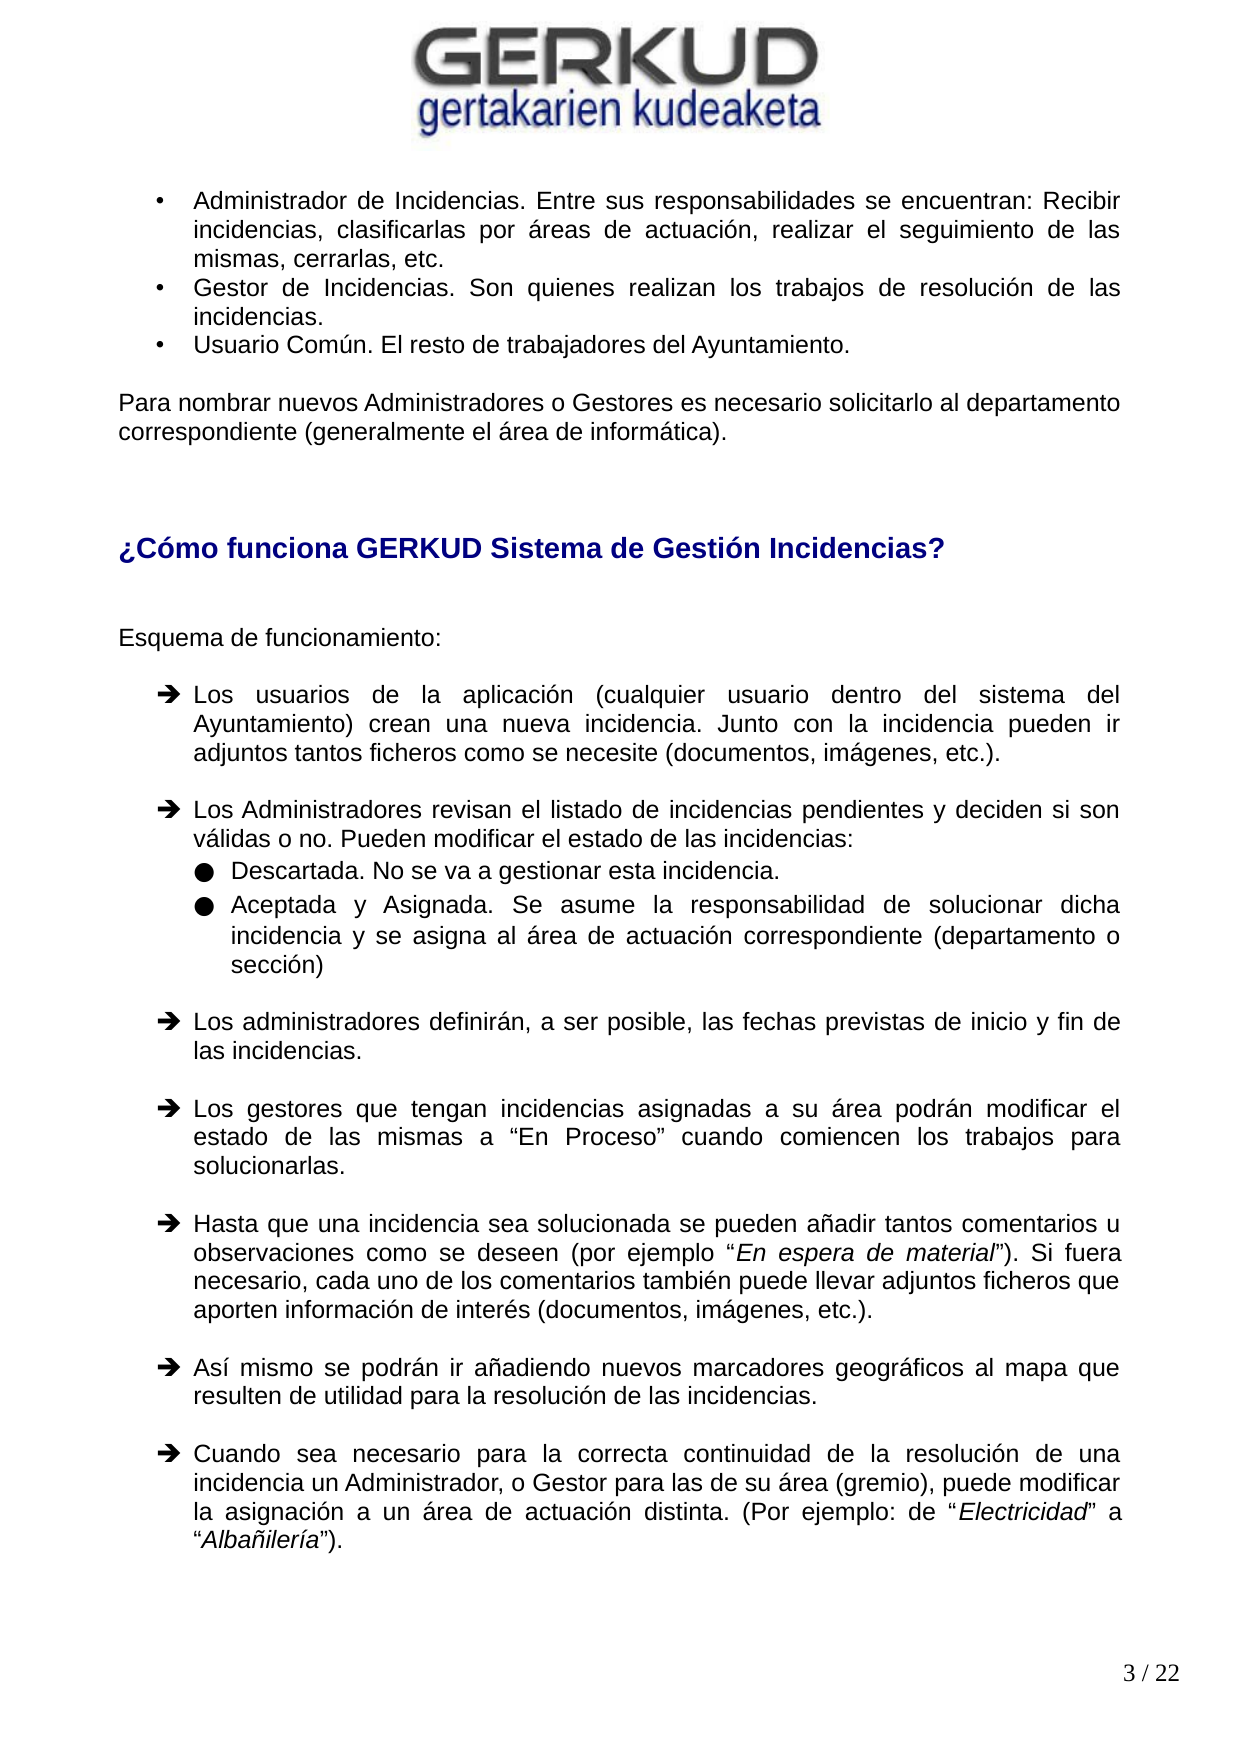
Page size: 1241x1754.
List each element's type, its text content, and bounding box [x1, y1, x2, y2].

list Descartada. No se va a gestionar esta incidencia. [193, 853, 1122, 887]
list Así mismo se podrán ir añadiendo nuevos marcadores geográficos al mapa que resulten de utilidad para la resolución de las incidencias. [156, 1352, 1122, 1410]
list Los administradores definirán, a ser posible, las fechas previstas de inicio y fin de las incidencias. [156, 1007, 1122, 1065]
list Cuando sea necesario para la correcta continuidad de la resolución de una incidencia un Administrador, o Gestor para las de su área (gremio), puede modificar la asignación a un área de actuación distinta. (Por ejemplo: de “Electricidad” a “Albañilería”). [156, 1439, 1122, 1554]
list Los usuarios de la aplicación (cualquier usuario dentro del sistema del Ayuntamiento) crean una nueva incidencia. Junto con la incidencia pueden ir adjuntos tantos ficheros como se necesite (documentos, imágenes, etc.). [156, 680, 1122, 766]
list Administrador de Incidencias. Entre sus responsabilidades se encuentran: Recibir incidencias, clasificarlas por áreas de actuación, realizar el seguimiento de las mismas, cerrarlas, etc. [156, 186, 1122, 273]
list Los gestores que tengan incidencias asignadas a su área podrán modificar el estado de las mismas a “En Proceso” cuando comiencen los trabajos para solucionarlas. [156, 1093, 1122, 1180]
text Esquema de funcionamiento: [118, 623, 1122, 651]
list Hasta que una incidencia sea solucionada se pueden añadir tantos comentarios u observaciones como se deseen (por ejemplo “En espera de material”). Si fuera necesario, cada uno de los comentarios también puede llevar adjuntos ficheros que aporten información de interés (documentos, imágenes, etc.). [156, 1209, 1122, 1324]
text Para nombrar nuevos Administradores o Gestores es necesario solicitarlo al departamento correspondiente (generalmente el área de informática). [118, 388, 1122, 445]
picture [410, 11, 830, 151]
list Aceptada y Asignada. Se asume la responsabilidad de solucionar dicha incidencia y se asigna al área de actuación correspondiente (departamento o sección) [193, 887, 1122, 978]
list Gestor de Incidencias. Son quienes realizan los trabajos de resolución de las incidencias. [156, 273, 1122, 330]
list Los Administradores revisan el listado de incidencias pendientes y deciden si son válidas o no. Pueden modificar el estado de las incidencias: [156, 795, 1122, 853]
list Usuario Común. El resto de trabajadores del Ayuntamiento. [156, 330, 1122, 359]
subtitle ¿Cómo funciona GERKUD Sistema de Gestión Incidencias? [118, 532, 1122, 565]
